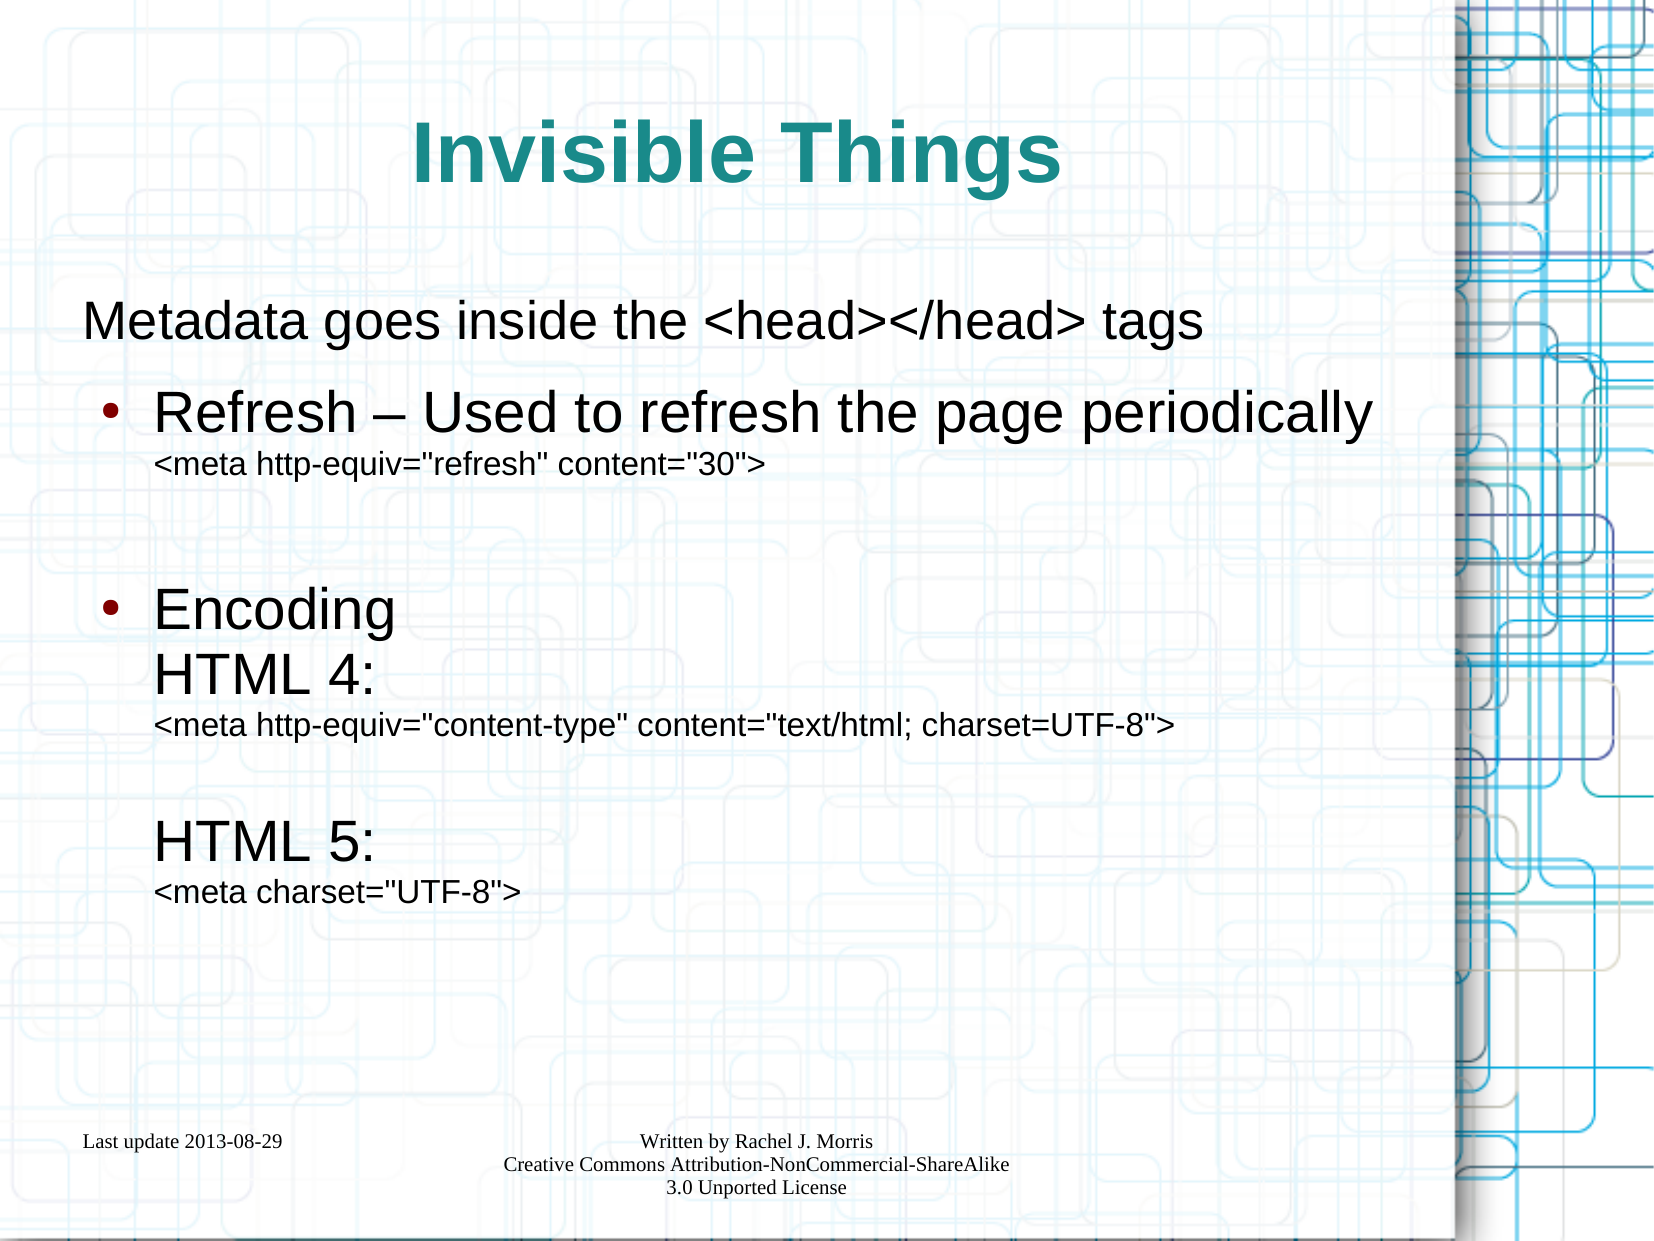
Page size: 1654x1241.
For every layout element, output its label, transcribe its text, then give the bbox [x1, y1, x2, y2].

title Invisible Things [59, 49, 1418, 257]
picture [0, 0, 1654, 1241]
list Metadata goes inside the <head></head> tags Refresh – Used to refresh the page periodically <meta http-equiv="refresh" content="30"> Encoding HTML 4: <meta http-equiv="content-type" content="text/html; charset=UTF-8"> HTML 5: <meta charset="UTF-8"> [82, 290, 1418, 977]
